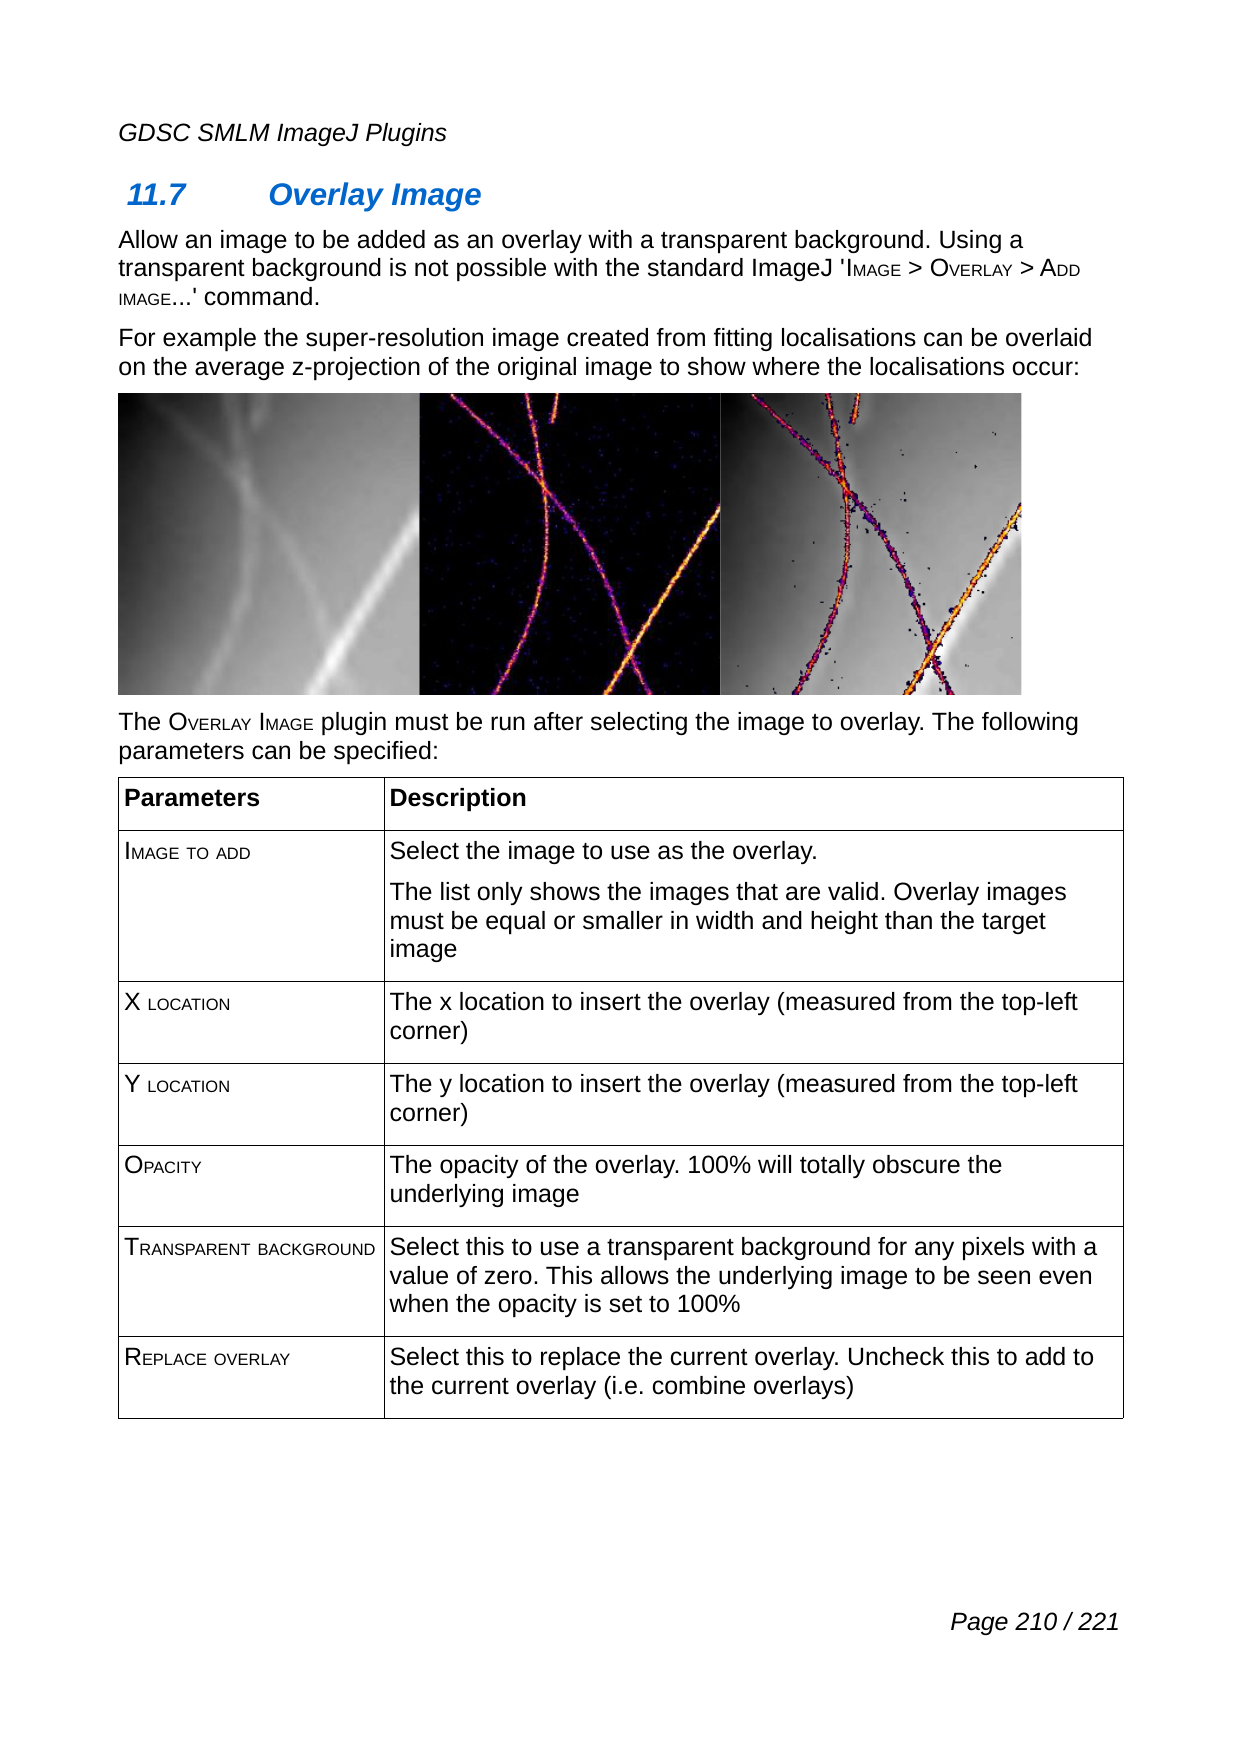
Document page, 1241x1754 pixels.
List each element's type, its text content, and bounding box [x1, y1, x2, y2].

table_cell X location [119, 982, 384, 1063]
text For example the super-resolution image created from fitting localisations can be overlaid on the average z-projection of the original image to show where the localisations occur: [118, 323, 1122, 381]
table_cell Opacity [119, 1146, 384, 1226]
table_cell The y location to insert the overlay (measured from the top-left corner) [385, 1064, 1123, 1144]
subtitle Overlay Image [118, 176, 1122, 212]
picture [118, 393, 1022, 695]
table_cell The opacity of the overlay. 100% will totally obscure the underlying image [385, 1146, 1123, 1226]
table_cell Y location [119, 1064, 384, 1144]
table_cell Select this to use a transparent background for any pixels with a value of zero. This allows the underlying image to be seen even when the opacity is set to 100% [385, 1227, 1123, 1336]
table_cell Select this to replace the current overlay. Uncheck this to add to the current overlay (i.e. combine overlays) [385, 1337, 1123, 1418]
text Allow an image to be added as an overlay with a transparent background. Using a transparent background is not possible with the standard ImageJ 'Image > Overlay > Add image...' command. [118, 225, 1122, 311]
table_cell Image to add [119, 831, 384, 981]
table_header Description [385, 778, 1123, 830]
text The Overlay Image plugin must be run after selecting the image to overlay. The following parameters can be specified: [118, 707, 1122, 764]
table_header Parameters [119, 778, 384, 830]
table_cell Replace overlay [119, 1337, 384, 1418]
table_cell Select the image to use as the overlay. The list only shows the images that are valid. Overlay images must be equal or smaller in width and height than the target image [385, 831, 1123, 981]
table_cell Transparent background [119, 1227, 384, 1336]
table_cell The x location to insert the overlay (measured from the top-left corner) [385, 982, 1123, 1063]
